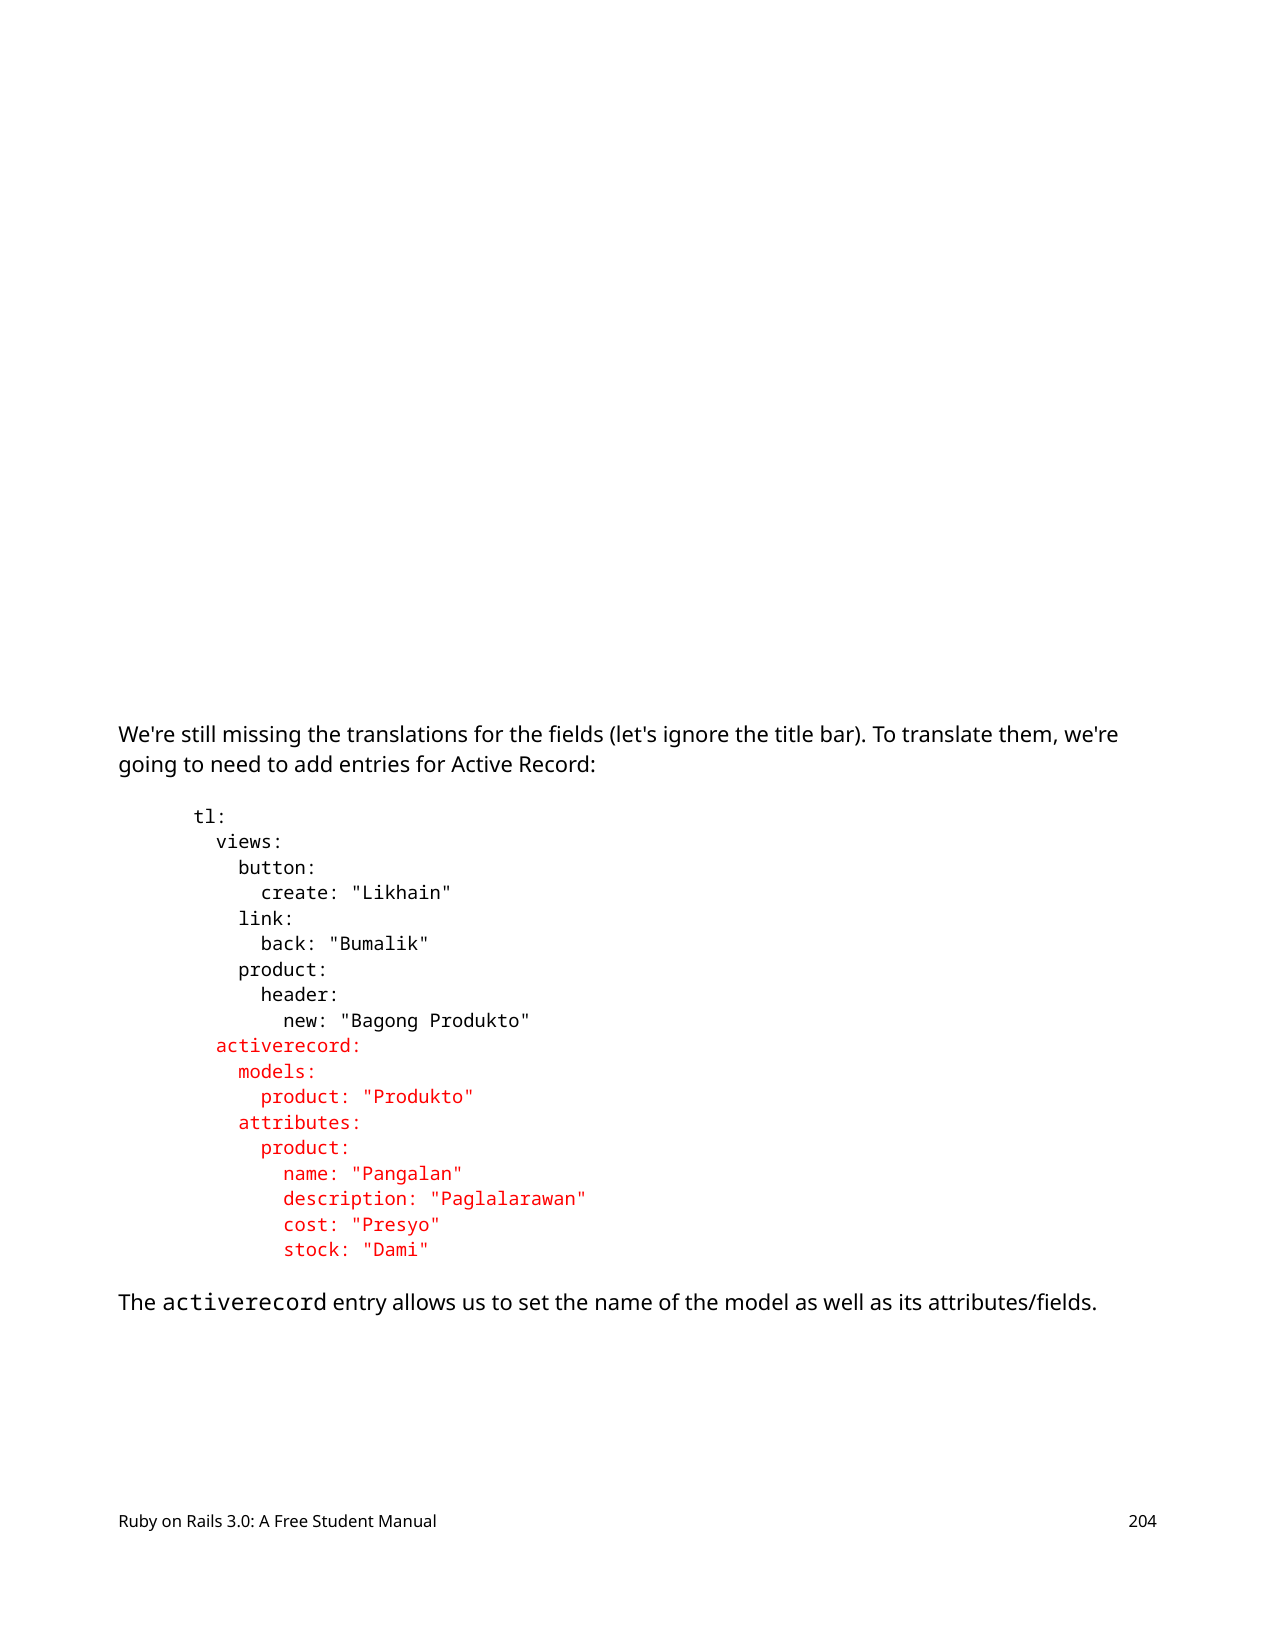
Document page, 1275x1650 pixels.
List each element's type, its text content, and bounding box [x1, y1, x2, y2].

text tl: views: button: create: "Likhain" link: back: "Bumalik" product: header: new: "Bagong Produkto" activerecord: models: product: "Produkto" attributes: product: name: "Pangalan" description: "Paglalarawan" cost: "Presyo" stock: "Dami" [193, 803, 1157, 1262]
text The activerecord entry allows us to set the name of the model as well as its attributes/fields. [118, 1286, 1157, 1317]
text We're still missing the translations for the fields (let's ignore the title bar). To translate them, we're going to need to add entries for Active Record: [118, 719, 1157, 779]
